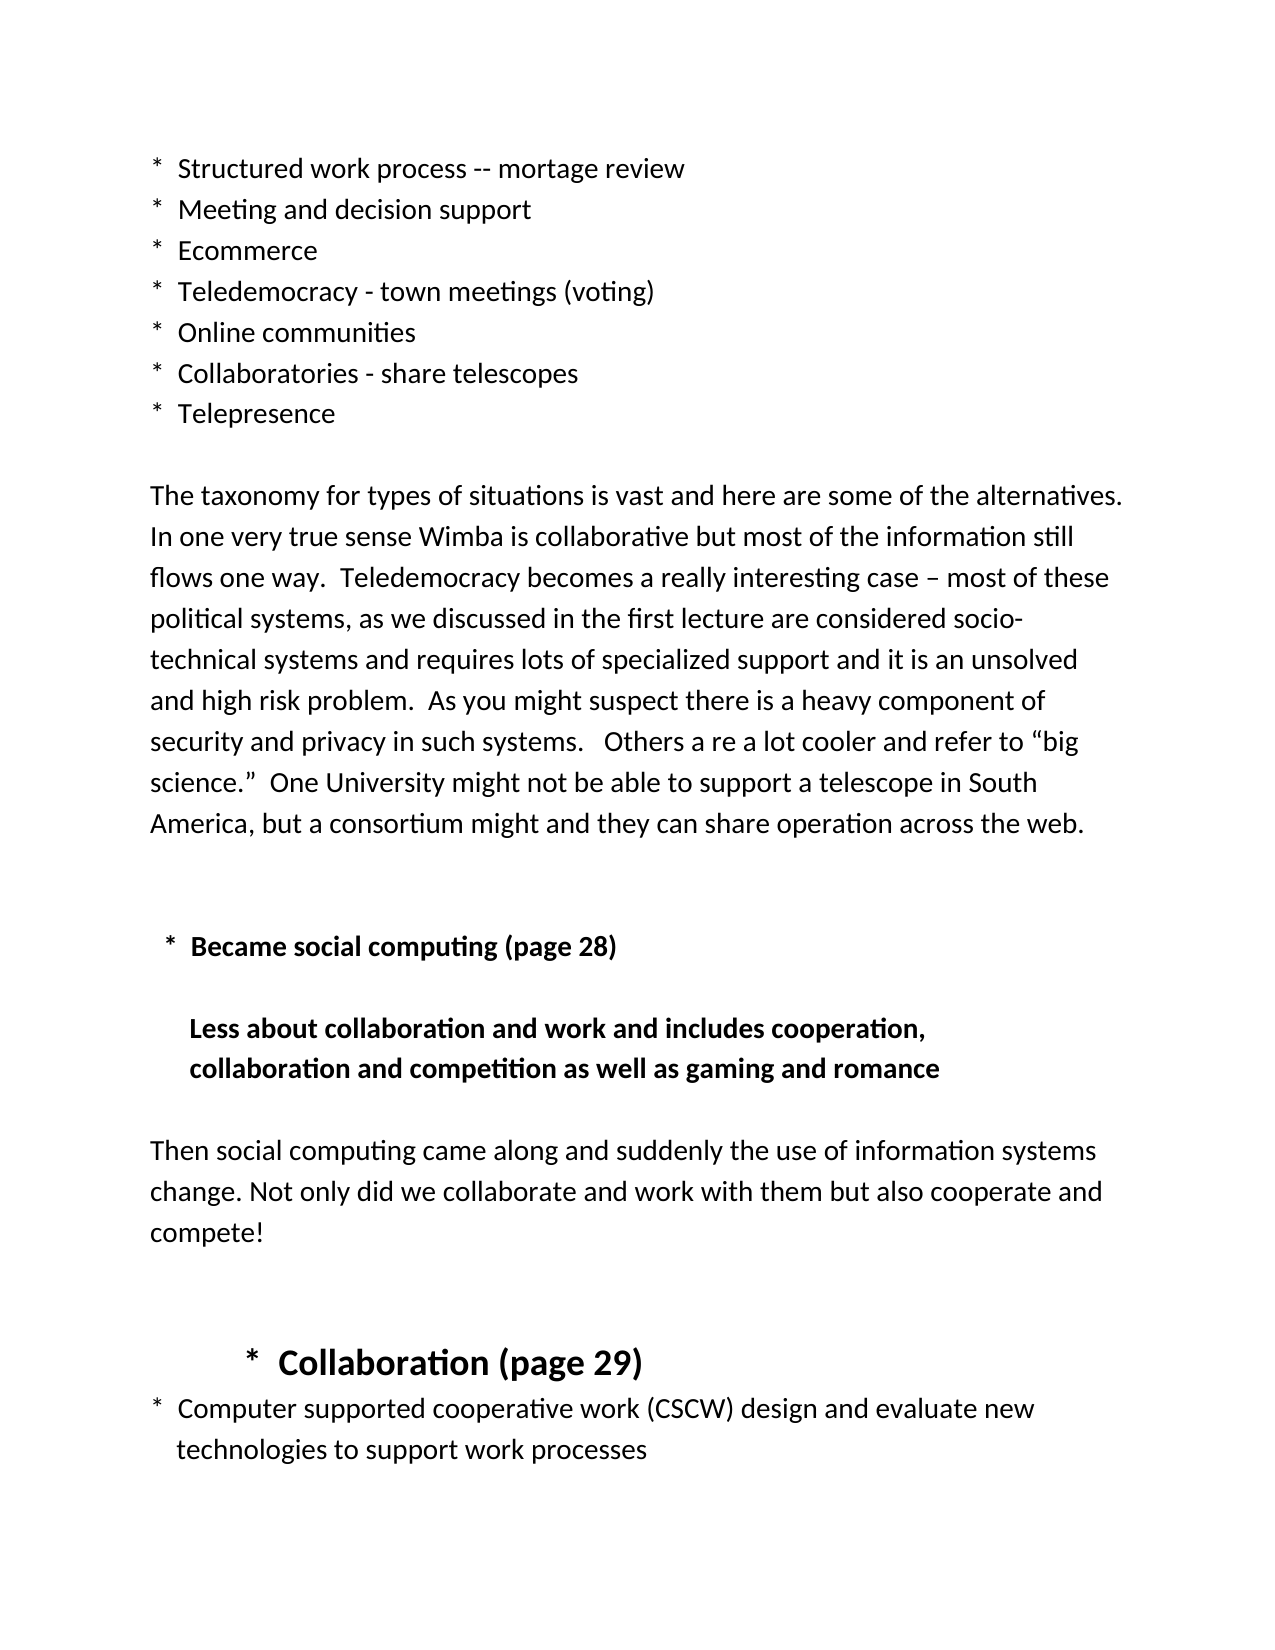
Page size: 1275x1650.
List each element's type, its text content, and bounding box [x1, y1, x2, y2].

text * Structured work process -- mortage review * Meeting and decision support * Ecommerce * Teledemocracy - town meetings (voting) * Online communities * Collaboratories - share telescopes * Telepresence The taxonomy for types of situations is vast and here are some of the alternatives. In one very true sense Wimba is collaborative but most of the information still flows one way. Teledemocracy becomes a really interesting case – most of these political systems, as we discussed in the first lecture are considered socio-technical systems and requires lots of specialized support and it is an unsolved and high risk problem. As you might suspect there is a heavy component of security and privacy in such systems. Others a re a lot cooler and refer to “big science.” One University might not be able to support a telescope in South America, but a consortium might and they can share operation across the web. * Became social computing (page 28) Less about collaboration and work and includes cooperation, collaboration and competition as well as gaming and romance Then social computing came along and suddenly the use of information systems change. Not only did we collaborate and work with them but also cooperate and compete! * Collaboration (page 29) * Computer supported cooperative work (CSCW) design and evaluate new technologies to support work processes [150, 150, 1125, 1466]
